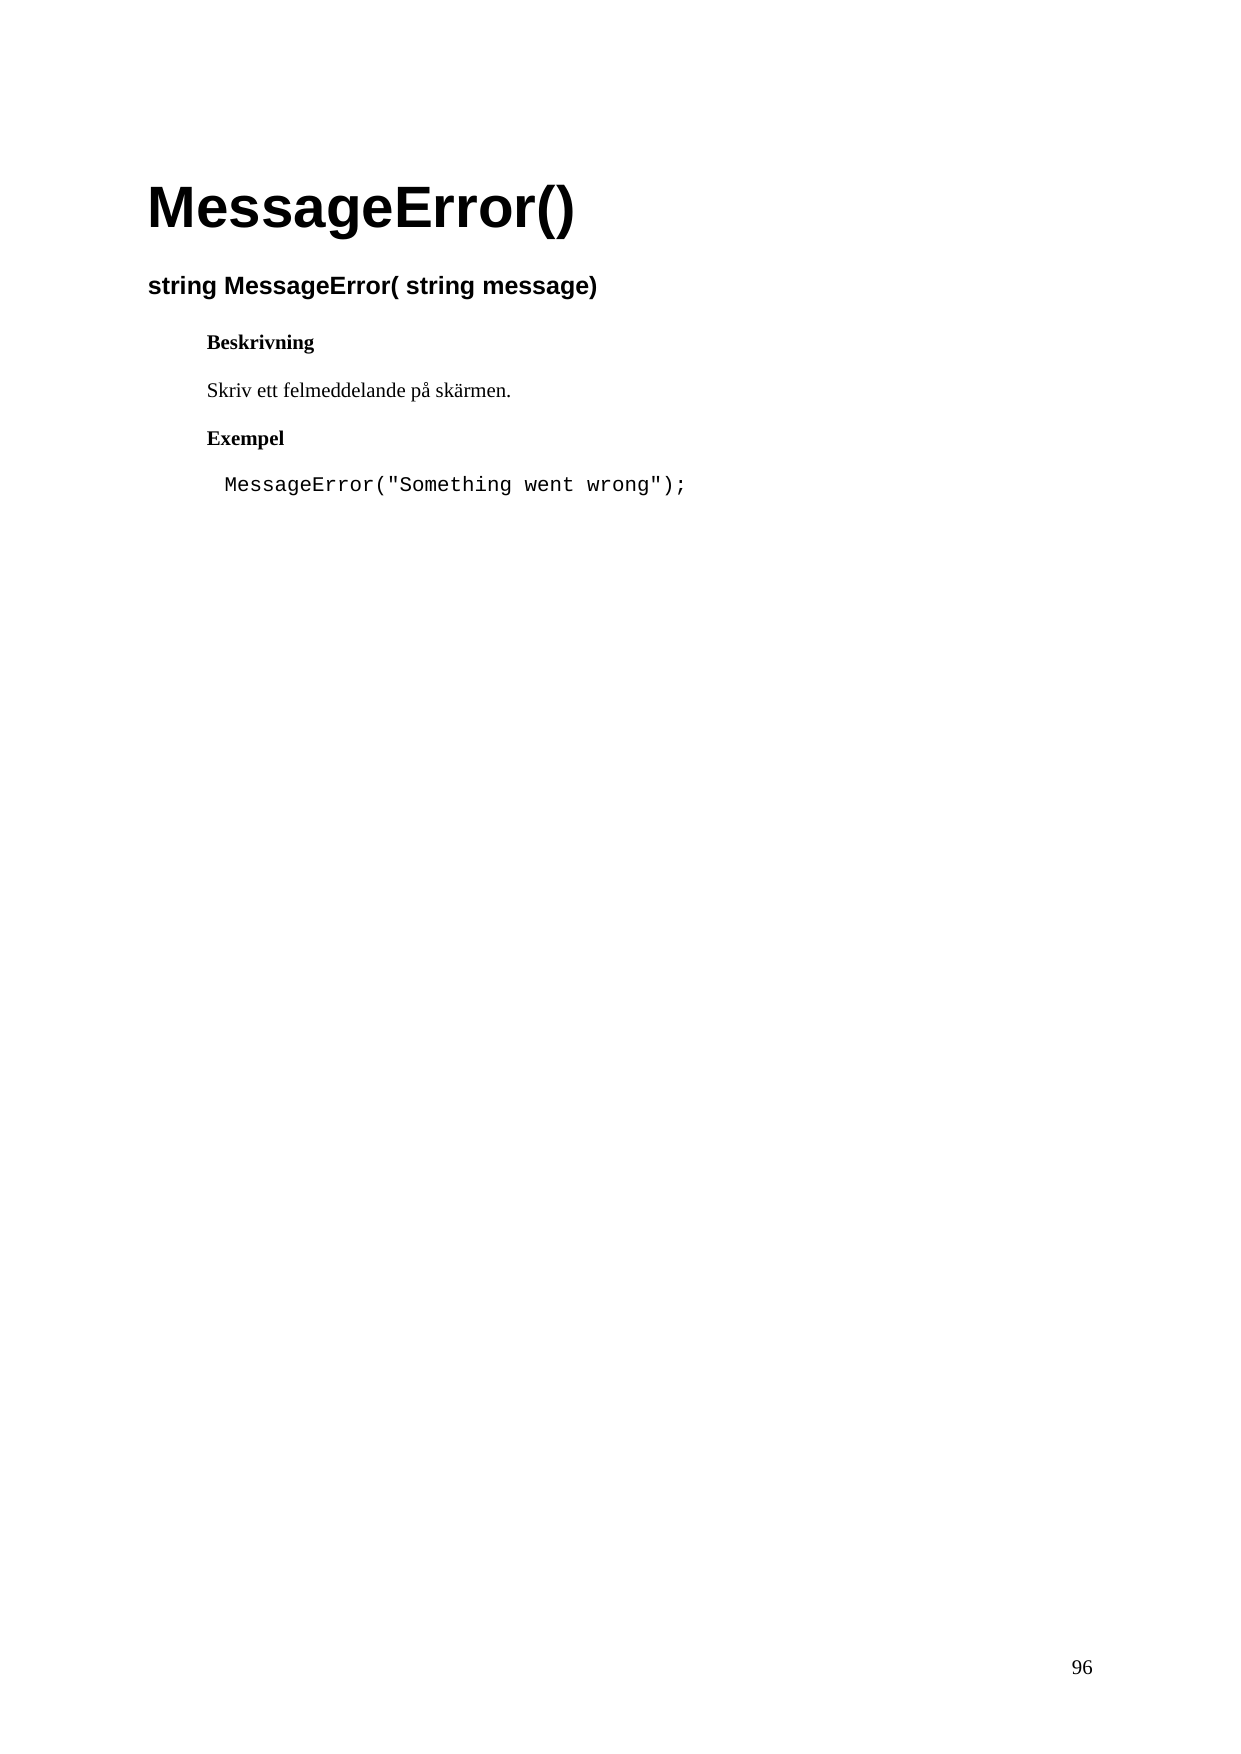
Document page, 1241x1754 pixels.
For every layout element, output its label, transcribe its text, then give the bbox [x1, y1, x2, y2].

text MessageError("Something went wrong"); [207, 474, 1093, 498]
text Skriv ett felmeddelande på skärmen. [207, 378, 1093, 402]
text Exempel [207, 426, 1093, 450]
text Beskrivning [207, 330, 1093, 354]
subtitle MessageError() [148, 173, 1093, 240]
subtitle string MessageError( string message) [148, 271, 1093, 300]
